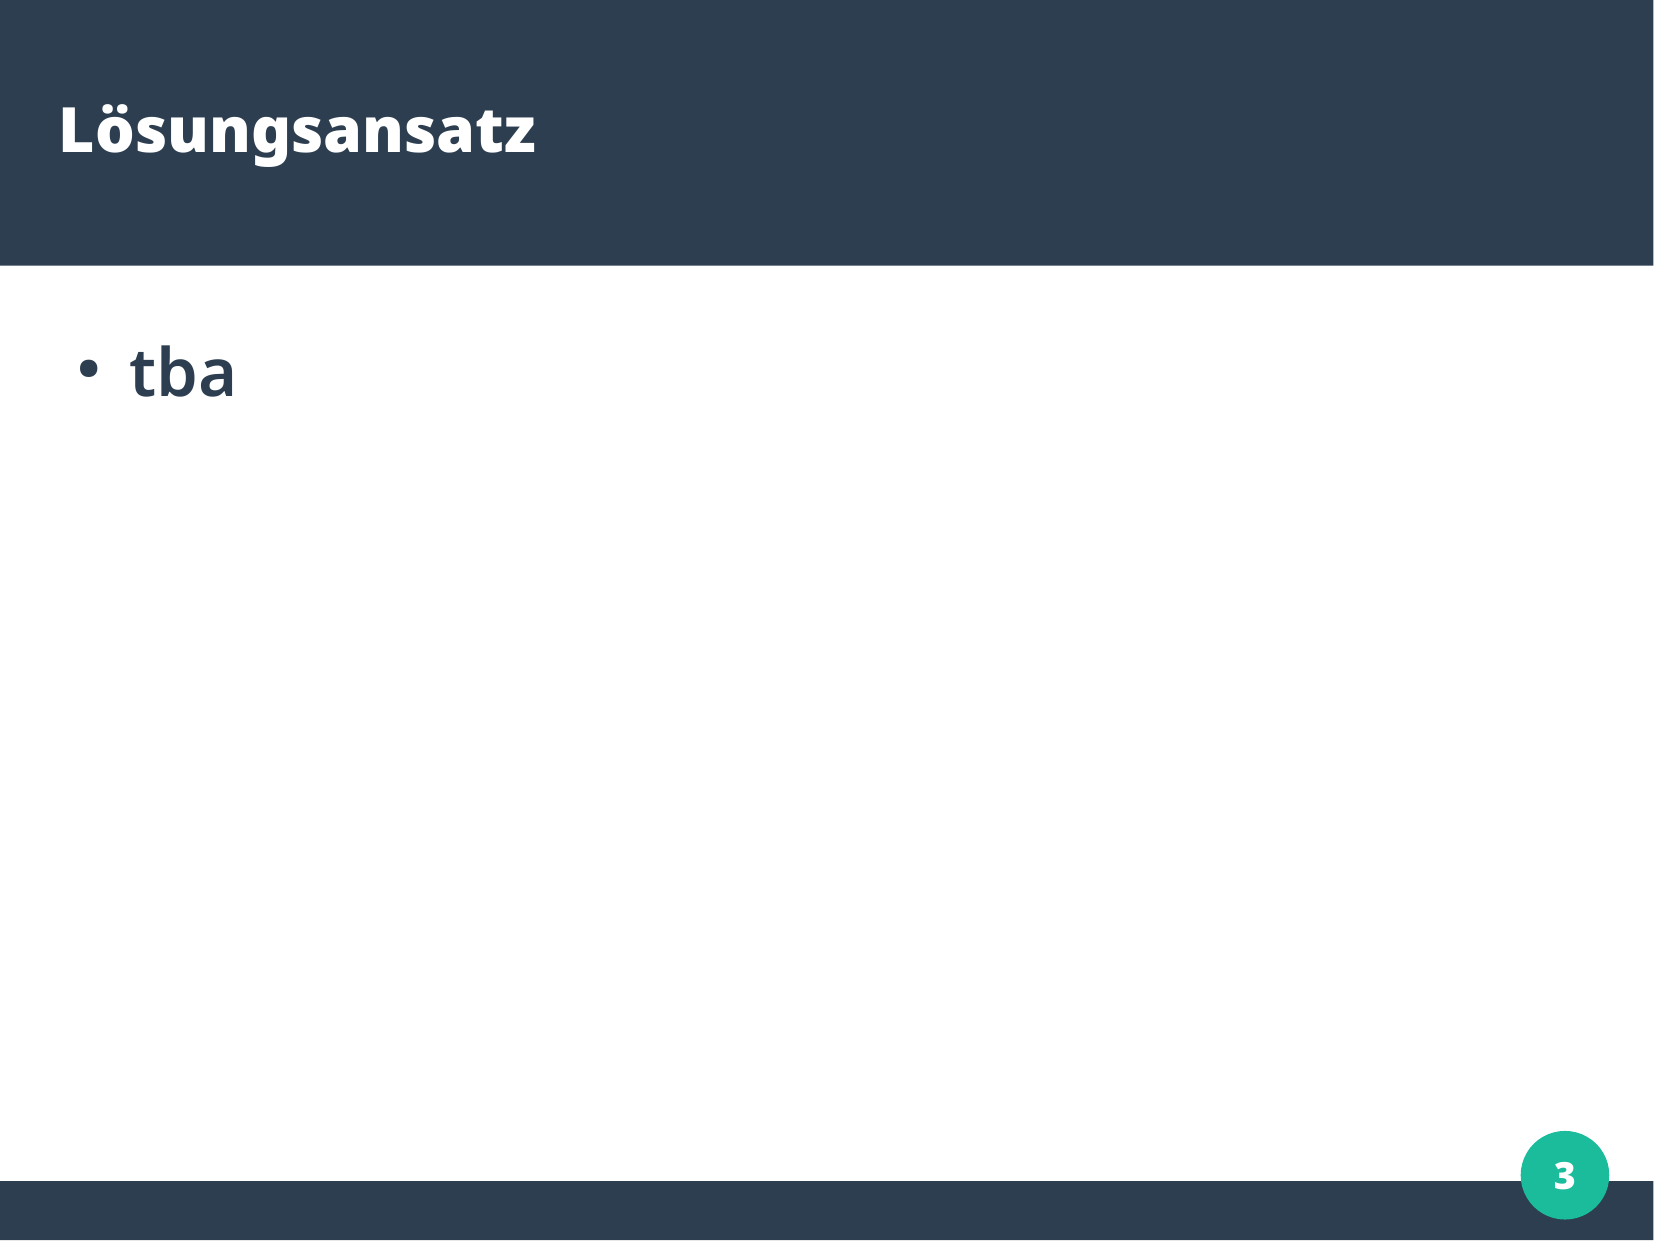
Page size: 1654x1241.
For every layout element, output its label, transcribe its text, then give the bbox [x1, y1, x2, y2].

list tba [59, 324, 1595, 1152]
title Lösungsansatz [59, 49, 1595, 207]
